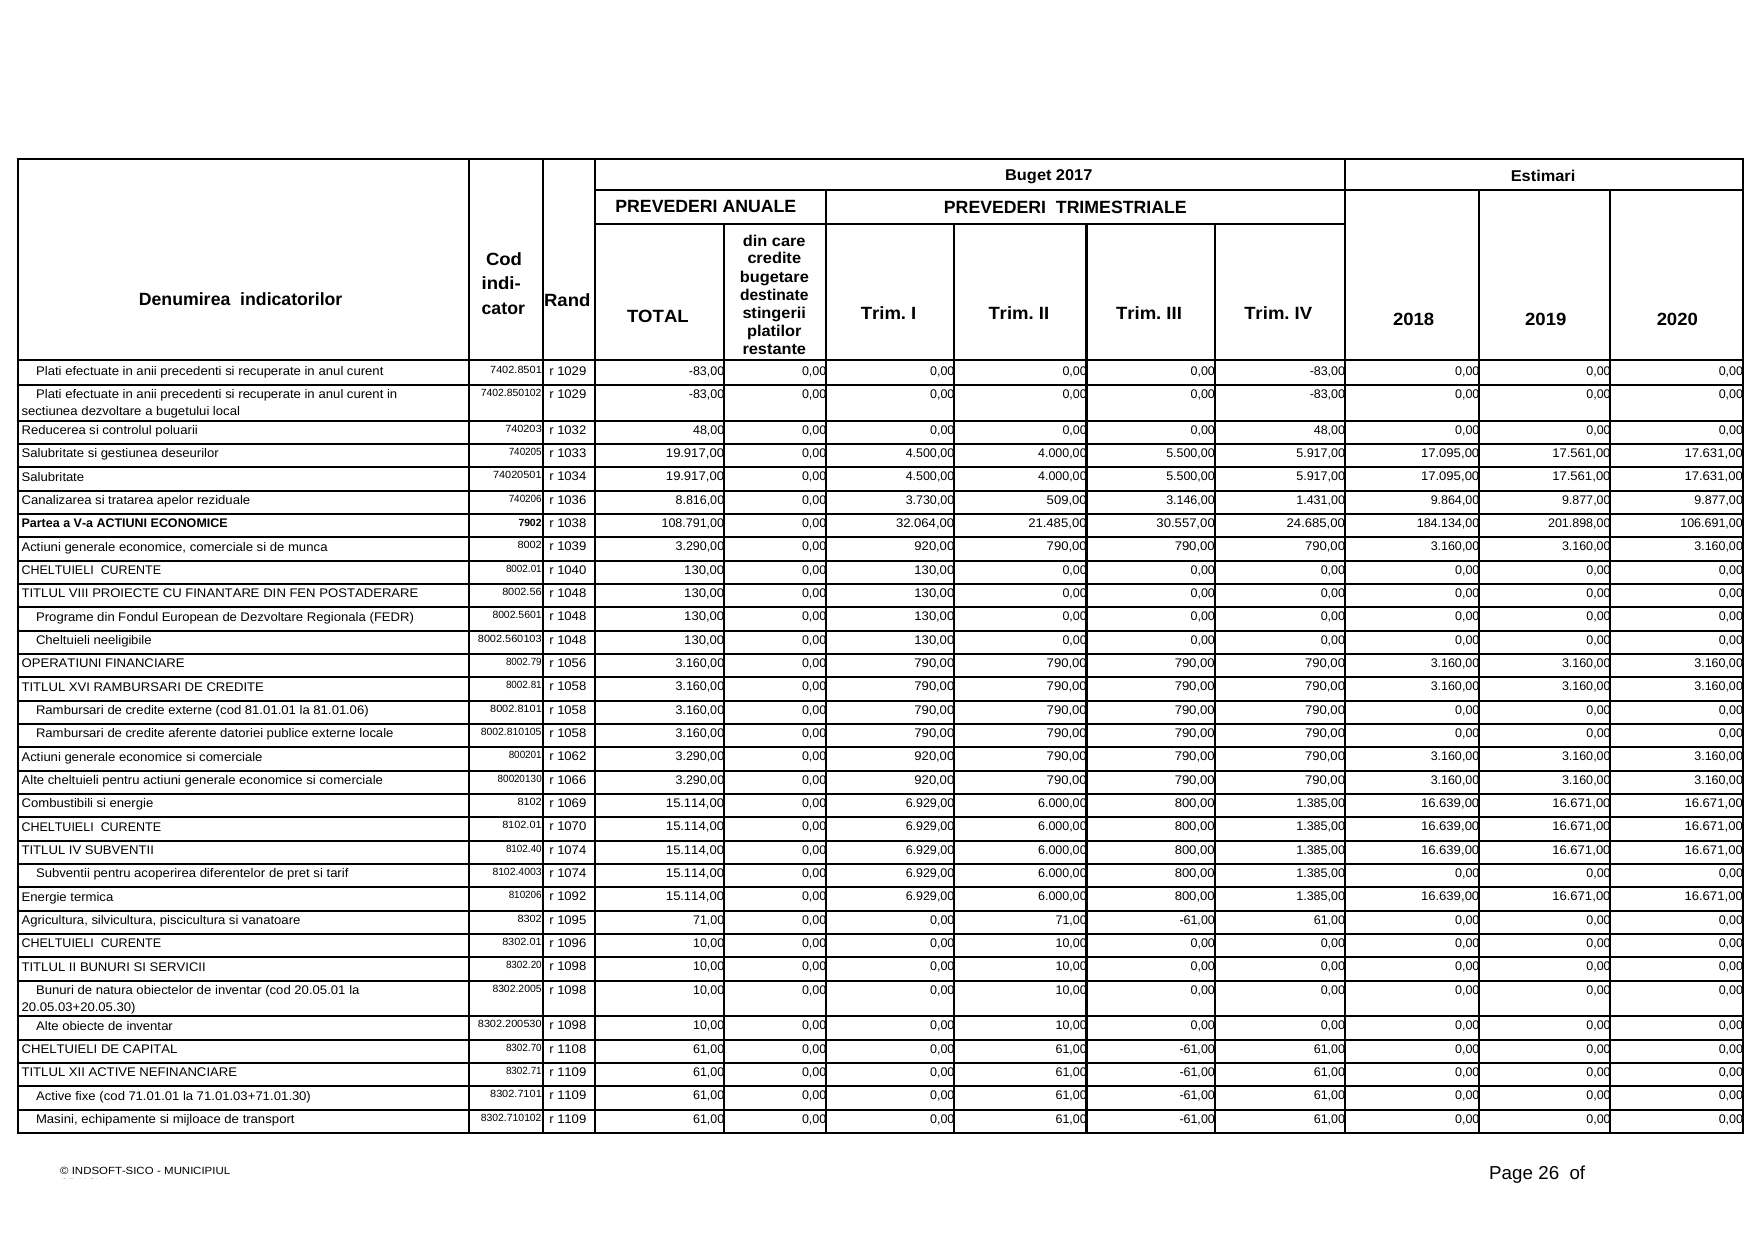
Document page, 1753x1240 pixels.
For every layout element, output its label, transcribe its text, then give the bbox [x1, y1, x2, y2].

table_cell PREVEDERI TRIMESTRIALE [827, 191, 1344, 223]
table_cell 0,00 [725, 361, 825, 384]
table_cell 0,00 [1346, 1064, 1478, 1085]
table_cell 8302.71 [470, 1064, 542, 1085]
table_cell 61,00 [1216, 1064, 1344, 1085]
table_cell 0,00 [725, 1087, 825, 1108]
table_cell 10,00 [596, 958, 723, 979]
table_cell 80020130 [470, 772, 542, 793]
table_cell 130,00 [827, 562, 953, 583]
table_cell 0,00 [1088, 585, 1214, 606]
table_cell 0,00 [1611, 935, 1742, 956]
table_cell 0,00 [1480, 585, 1609, 606]
table_cell 4.000,00 [955, 468, 1085, 489]
table_cell 61,00 [1216, 1111, 1344, 1132]
table_cell -61,00 [1088, 1111, 1214, 1132]
table_cell 1.385,00 [1216, 888, 1344, 909]
table_cell 71,00 [955, 912, 1085, 933]
table_cell 8002.8101 [470, 702, 542, 723]
table_cell 8002.5601 [470, 608, 542, 629]
table_cell 0,00 [725, 1017, 825, 1038]
table_cell 8002.81 [470, 678, 542, 699]
table_cell 0,00 [1346, 865, 1478, 886]
table_cell 6.000,00 [955, 818, 1085, 839]
table_cell 17.561,00 [1480, 445, 1609, 466]
table_cell 0,00 [725, 468, 825, 489]
table_cell r 1109 [544, 1064, 594, 1085]
table_cell 790,00 [1088, 655, 1214, 676]
table_cell TOTAL [596, 225, 723, 359]
table_cell Active fixe (cod 71.01.01 la 71.01.03+71.01.30) [19, 1087, 468, 1108]
table_cell 0,00 [725, 795, 825, 816]
table_cell 0,00 [827, 958, 953, 979]
table_cell r 1108 [544, 1041, 594, 1062]
table_cell r 1048 [544, 632, 594, 653]
table_cell 790,00 [955, 702, 1085, 723]
table_cell 0,00 [1480, 702, 1609, 723]
table_cell 0,00 [725, 632, 825, 653]
table_cell Alte cheltuieli pentru actiuni generale economice si comerciale [19, 772, 468, 793]
table_cell 6.000,00 [955, 888, 1085, 909]
table_cell 8302.710102 [470, 1111, 542, 1132]
table_cell 0,00 [725, 445, 825, 466]
table_cell 0,00 [1088, 361, 1214, 384]
table_cell 0,00 [1346, 1087, 1478, 1108]
table_cell 0,00 [725, 982, 825, 1015]
table_cell 0,00 [827, 1064, 953, 1085]
table_cell r 1029 [544, 386, 594, 419]
table_cell 130,00 [827, 608, 953, 629]
table_cell 790,00 [1216, 702, 1344, 723]
table_cell 0,00 [1088, 386, 1214, 419]
table_cell 61,00 [1216, 1087, 1344, 1108]
table_cell 800,00 [1088, 795, 1214, 816]
table_cell 1.385,00 [1216, 842, 1344, 863]
table_cell 8002.01 [470, 562, 542, 583]
table_header Cod indi- cator [470, 160, 542, 359]
table_cell 0,00 [1088, 1017, 1214, 1038]
table_cell Trim. III [1088, 225, 1214, 359]
table_cell -61,00 [1088, 1087, 1214, 1108]
table_cell 0,00 [725, 725, 825, 746]
table_cell 6.929,00 [827, 818, 953, 839]
table_cell 16.671,00 [1611, 842, 1742, 863]
table_cell 8102.01 [470, 818, 542, 839]
table_cell 0,00 [1480, 1087, 1609, 1108]
table_cell 15.114,00 [596, 842, 723, 863]
table_cell 0,00 [955, 422, 1085, 443]
table_cell 0,00 [1088, 958, 1214, 979]
table_cell Rambursari de credite aferente datoriei publice externe locale [19, 725, 468, 746]
table_cell 19.917,00 [596, 468, 723, 489]
table_cell din care credite bugetare destinate stingerii platilor restante [725, 225, 825, 359]
table_cell 61,00 [1216, 1041, 1344, 1062]
table_cell 6.929,00 [827, 865, 953, 886]
table_cell 0,00 [1611, 982, 1742, 1015]
table_cell 790,00 [955, 538, 1085, 559]
table_cell -83,00 [1216, 386, 1344, 419]
table_cell Actiuni generale economice si comerciale [19, 748, 468, 769]
table_cell Programe din Fondul European de Dezvoltare Regionala (FEDR) [19, 608, 468, 629]
table_cell 0,00 [1216, 958, 1344, 979]
table_cell r 1033 [544, 445, 594, 466]
table_cell TITLUL XII ACTIVE NEFINANCIARE [19, 1064, 468, 1085]
table_cell 0,00 [955, 361, 1085, 384]
table_cell 3.160,00 [1346, 538, 1478, 559]
table_cell 4.500,00 [827, 468, 953, 489]
table_cell 8002.560103 [470, 632, 542, 653]
table_cell 3.290,00 [596, 538, 723, 559]
table_cell r 1074 [544, 842, 594, 863]
table_cell r 1048 [544, 608, 594, 629]
table_cell CHELTUIELI CURENTE [19, 935, 468, 956]
table_cell 2019 [1480, 191, 1609, 359]
table_cell PREVEDERI ANUALE [596, 191, 825, 223]
table_cell 0,00 [1611, 422, 1742, 443]
table_cell 0,00 [1480, 1064, 1609, 1085]
table_cell 1.385,00 [1216, 818, 1344, 839]
table_cell r 1058 [544, 725, 594, 746]
table_cell 0,00 [725, 585, 825, 606]
table_cell OPERATIUNI FINANCIARE [19, 655, 468, 676]
table_cell 61,00 [1216, 912, 1344, 933]
table_cell 61,00 [596, 1087, 723, 1108]
table_cell Subventii pentru acoperirea diferentelor de pret si tarif [19, 865, 468, 886]
table_cell r 1095 [544, 912, 594, 933]
table_cell 106.691,00 [1611, 515, 1742, 536]
table_cell 24.685,00 [1216, 515, 1344, 536]
table_cell 3.160,00 [1346, 772, 1478, 793]
table_cell 17.095,00 [1346, 468, 1478, 489]
table_cell 3.160,00 [1346, 748, 1478, 769]
table_cell 130,00 [596, 608, 723, 629]
table_cell 8.816,00 [596, 492, 723, 513]
table_cell 0,00 [827, 422, 953, 443]
table_cell 0,00 [1480, 865, 1609, 886]
table_cell 0,00 [1480, 935, 1609, 956]
table_cell 0,00 [1346, 632, 1478, 653]
table_cell 740203 [470, 422, 542, 443]
table_cell 4.000,00 [955, 445, 1085, 466]
table_cell 0,00 [827, 386, 953, 419]
table_cell 0,00 [955, 562, 1085, 583]
table_cell 0,00 [1611, 1041, 1742, 1062]
table_cell 3.160,00 [1346, 678, 1478, 699]
table_cell 61,00 [955, 1111, 1085, 1132]
table_cell 0,00 [1480, 725, 1609, 746]
table_cell 8002.810105 [470, 725, 542, 746]
table_cell 790,00 [955, 748, 1085, 769]
table_cell 740206 [470, 492, 542, 513]
table_cell 61,00 [955, 1041, 1085, 1062]
table_cell 3.160,00 [1480, 748, 1609, 769]
table_cell 6.000,00 [955, 842, 1085, 863]
table_cell 0,00 [1611, 1017, 1742, 1038]
table_cell -83,00 [596, 361, 723, 384]
table_cell 0,00 [1480, 982, 1609, 1015]
table_cell 0,00 [1346, 912, 1478, 933]
table_cell 0,00 [725, 818, 825, 839]
table_cell r 1098 [544, 958, 594, 979]
table_cell 0,00 [725, 888, 825, 909]
table_cell 3.160,00 [1480, 678, 1609, 699]
table_cell 0,00 [827, 912, 953, 933]
table_cell 17.631,00 [1611, 468, 1742, 489]
table_cell 0,00 [725, 492, 825, 513]
table_cell 130,00 [827, 585, 953, 606]
table_cell 3.160,00 [596, 725, 723, 746]
table_cell 0,00 [827, 1017, 953, 1038]
table_cell 10,00 [596, 982, 723, 1015]
table_cell 61,00 [596, 1064, 723, 1085]
table_cell 790,00 [1216, 725, 1344, 746]
table_cell 3.290,00 [596, 748, 723, 769]
table_cell 0,00 [1611, 725, 1742, 746]
table_cell 3.290,00 [596, 772, 723, 793]
table_cell 0,00 [1611, 958, 1742, 979]
table_cell r 1032 [544, 422, 594, 443]
table_cell 1.385,00 [1216, 795, 1344, 816]
table_cell Trim. II [955, 225, 1085, 359]
table_cell 16.671,00 [1611, 818, 1742, 839]
table_cell Masini, echipamente si mijloace de transport [19, 1111, 468, 1132]
table_cell 800,00 [1088, 865, 1214, 886]
table_cell r 1066 [544, 772, 594, 793]
table_cell 8302 [470, 912, 542, 933]
table_cell 0,00 [1088, 982, 1214, 1015]
table_cell 0,00 [1480, 1041, 1609, 1062]
table_cell 0,00 [955, 386, 1085, 419]
table_cell 5.917,00 [1216, 445, 1344, 466]
table_cell 790,00 [827, 655, 953, 676]
table_cell 8002 [470, 538, 542, 559]
table_cell 0,00 [1611, 912, 1742, 933]
table_cell Agricultura, silvicultura, piscicultura si vanatoare [19, 912, 468, 933]
table_cell 3.160,00 [1611, 772, 1742, 793]
table_cell 32.064,00 [827, 515, 953, 536]
table_cell 5.917,00 [1216, 468, 1344, 489]
table_cell r 1036 [544, 492, 594, 513]
table_cell r 1062 [544, 748, 594, 769]
table_cell 8002.79 [470, 655, 542, 676]
table_cell 0,00 [725, 538, 825, 559]
table_cell 920,00 [827, 772, 953, 793]
table_cell Bunuri de natura obiectelor de inventar (cod 20.05.01 la 20.05.03+20.05.30) [19, 982, 468, 1015]
table_cell 0,00 [1480, 632, 1609, 653]
table_cell 7902 [470, 515, 542, 536]
table_cell 48,00 [596, 422, 723, 443]
table_cell r 1069 [544, 795, 594, 816]
table_cell Rambursari de credite externe (cod 81.01.01 la 81.01.06) [19, 702, 468, 723]
table_cell 16.671,00 [1611, 888, 1742, 909]
table_cell TITLUL VIII PROIECTE CU FINANTARE DIN FEN POSTADERARE [19, 585, 468, 606]
table_cell 0,00 [1611, 585, 1742, 606]
table_cell Plati efectuate in anii precedenti si recuperate in anul curent [19, 361, 468, 384]
table_cell 0,00 [955, 632, 1085, 653]
table_cell r 1092 [544, 888, 594, 909]
table_cell 0,00 [1216, 608, 1344, 629]
table_cell 74020501 [470, 468, 542, 489]
table_cell 0,00 [1346, 958, 1478, 979]
table_cell 0,00 [827, 1111, 953, 1132]
table_cell 0,00 [1480, 912, 1609, 933]
table_cell 71,00 [596, 912, 723, 933]
table_cell 16.671,00 [1480, 842, 1609, 863]
table_cell Cheltuieli neeligibile [19, 632, 468, 653]
table_cell 10,00 [955, 1017, 1085, 1038]
table_cell 15.114,00 [596, 865, 723, 886]
table_cell 6.929,00 [827, 888, 953, 909]
table_cell 0,00 [1346, 422, 1478, 443]
table_cell TITLUL IV SUBVENTII [19, 842, 468, 863]
table_cell r 1098 [544, 982, 594, 1015]
table_cell 8302.2005 [470, 982, 542, 1015]
table_cell Alte obiecte de inventar [19, 1017, 468, 1038]
table_cell 0,00 [1480, 361, 1609, 384]
table_cell 108.791,00 [596, 515, 723, 536]
table_cell 16.671,00 [1480, 888, 1609, 909]
table_cell 800,00 [1088, 888, 1214, 909]
table_cell 130,00 [596, 632, 723, 653]
table_cell 3.730,00 [827, 492, 953, 513]
table_cell 10,00 [596, 1017, 723, 1038]
table_cell r 1038 [544, 515, 594, 536]
table_cell 9.877,00 [1480, 492, 1609, 513]
table_header Buget 2017 [596, 160, 1344, 189]
table_cell 5.500,00 [1088, 468, 1214, 489]
table_cell 3.160,00 [1611, 655, 1742, 676]
table_cell 16.639,00 [1346, 795, 1478, 816]
table_header Rand [544, 160, 594, 359]
table_cell 0,00 [725, 842, 825, 863]
table_cell r 1109 [544, 1087, 594, 1108]
table_cell r 1098 [544, 1017, 594, 1038]
table_cell 0,00 [1216, 632, 1344, 653]
table_cell 0,00 [725, 912, 825, 933]
table_cell 6.000,00 [955, 865, 1085, 886]
table_cell 3.160,00 [596, 702, 723, 723]
table_cell 0,00 [1611, 361, 1742, 384]
table_cell 0,00 [725, 865, 825, 886]
table_cell 0,00 [1346, 1111, 1478, 1132]
table_cell 61,00 [596, 1041, 723, 1062]
table_cell 0,00 [1611, 865, 1742, 886]
table_cell Canalizarea si tratarea apelor reziduale [19, 492, 468, 513]
table_cell 0,00 [1611, 608, 1742, 629]
table_cell 790,00 [955, 772, 1085, 793]
table_cell Trim. I [827, 225, 953, 359]
table_cell 0,00 [1088, 608, 1214, 629]
table_cell 19.917,00 [596, 445, 723, 466]
table_cell r 1034 [544, 468, 594, 489]
table_cell 0,00 [1611, 1111, 1742, 1132]
table_cell 8102.40 [470, 842, 542, 863]
table_cell 0,00 [1346, 562, 1478, 583]
table_cell 5.500,00 [1088, 445, 1214, 466]
table_cell 4.500,00 [827, 445, 953, 466]
table_cell 0,00 [725, 655, 825, 676]
table_cell 0,00 [725, 748, 825, 769]
table_cell 61,00 [955, 1087, 1085, 1108]
table_cell 0,00 [725, 562, 825, 583]
table_cell 3.160,00 [1480, 538, 1609, 559]
table_cell 0,00 [1346, 608, 1478, 629]
table_cell 8302.7101 [470, 1087, 542, 1108]
table_cell 130,00 [596, 585, 723, 606]
table_cell 0,00 [1611, 1064, 1742, 1085]
table_cell 0,00 [1088, 422, 1214, 443]
table_cell 201.898,00 [1480, 515, 1609, 536]
table_cell 16.639,00 [1346, 842, 1478, 863]
table_cell 15.114,00 [596, 818, 723, 839]
table_cell 0,00 [1480, 422, 1609, 443]
table_cell 7402.850102 [470, 386, 542, 419]
table_cell 810206 [470, 888, 542, 909]
table_cell 8302.200530 [470, 1017, 542, 1038]
table_cell 790,00 [827, 702, 953, 723]
table_cell 790,00 [1088, 772, 1214, 793]
table_cell 8302.01 [470, 935, 542, 956]
table_cell 6.929,00 [827, 842, 953, 863]
table_cell 130,00 [827, 632, 953, 653]
table_cell r 1056 [544, 655, 594, 676]
table_cell 0,00 [1346, 361, 1478, 384]
table_cell TITLUL XVI RAMBURSARI DE CREDITE [19, 678, 468, 699]
table_cell r 1039 [544, 538, 594, 559]
table_cell 0,00 [955, 608, 1085, 629]
table_cell 0,00 [1216, 982, 1344, 1015]
table_cell -83,00 [1216, 361, 1344, 384]
table_cell 0,00 [1346, 1017, 1478, 1038]
table_cell 3.160,00 [1480, 772, 1609, 793]
table_cell r 1070 [544, 818, 594, 839]
table_cell 17.631,00 [1611, 445, 1742, 466]
table_cell 790,00 [1088, 702, 1214, 723]
table_cell 800,00 [1088, 818, 1214, 839]
table_cell 0,00 [725, 515, 825, 536]
table_cell 0,00 [1480, 608, 1609, 629]
table_cell 61,00 [596, 1111, 723, 1132]
table_cell 0,00 [1346, 935, 1478, 956]
table_cell 790,00 [1216, 655, 1344, 676]
table_cell 130,00 [596, 562, 723, 583]
table_cell 3.160,00 [1346, 655, 1478, 676]
table_cell 0,00 [827, 1041, 953, 1062]
table_cell 3.160,00 [1480, 655, 1609, 676]
table_cell 0,00 [725, 386, 825, 419]
table_cell 15.114,00 [596, 795, 723, 816]
table_cell 21.485,00 [955, 515, 1085, 536]
table_cell 0,00 [1346, 386, 1478, 419]
table_cell 0,00 [1088, 632, 1214, 653]
table_cell Energie termica [19, 888, 468, 909]
table_cell r 1029 [544, 361, 594, 384]
table_cell 0,00 [827, 1087, 953, 1108]
table_cell 10,00 [955, 935, 1085, 956]
table_cell Partea a V-a ACTIUNI ECONOMICE [19, 515, 468, 536]
table_cell 0,00 [725, 1041, 825, 1062]
table_cell 0,00 [1346, 702, 1478, 723]
table_cell 0,00 [1216, 935, 1344, 956]
table_cell 0,00 [827, 361, 953, 384]
table_cell 790,00 [827, 678, 953, 699]
table_cell 0,00 [1088, 562, 1214, 583]
table_cell 6.000,00 [955, 795, 1085, 816]
table_cell r 1109 [544, 1111, 594, 1132]
table_cell r 1074 [544, 865, 594, 886]
table_cell Salubritate si gestiunea deseurilor [19, 445, 468, 466]
table_cell -61,00 [1088, 1041, 1214, 1062]
table_cell 800,00 [1088, 842, 1214, 863]
table_cell 17.561,00 [1480, 468, 1609, 489]
table_cell CHELTUIELI CURENTE [19, 562, 468, 583]
table_cell 790,00 [1216, 772, 1344, 793]
table_cell 16.639,00 [1346, 818, 1478, 839]
table_cell 6.929,00 [827, 795, 953, 816]
table_cell 790,00 [955, 655, 1085, 676]
table_cell 8102 [470, 795, 542, 816]
table_cell Combustibili si energie [19, 795, 468, 816]
table_header Estimari [1346, 160, 1742, 189]
table_cell 0,00 [1346, 725, 1478, 746]
table_cell 0,00 [955, 585, 1085, 606]
table_cell 16.671,00 [1480, 818, 1609, 839]
table_cell 0,00 [1216, 1017, 1344, 1038]
table_cell 0,00 [725, 772, 825, 793]
table_cell 0,00 [1480, 386, 1609, 419]
table_cell 800201 [470, 748, 542, 769]
table_cell 0,00 [1611, 386, 1742, 419]
table_cell 9.864,00 [1346, 492, 1478, 513]
table_cell 920,00 [827, 748, 953, 769]
table_cell 920,00 [827, 538, 953, 559]
table_cell 3.160,00 [1611, 538, 1742, 559]
table_cell 0,00 [1611, 562, 1742, 583]
table_cell r 1058 [544, 678, 594, 699]
table_cell 16.671,00 [1480, 795, 1609, 816]
table_cell 61,00 [955, 1064, 1085, 1085]
table_cell 0,00 [1480, 1017, 1609, 1038]
table_cell 0,00 [725, 678, 825, 699]
table_cell 790,00 [955, 678, 1085, 699]
table_cell 0,00 [725, 935, 825, 956]
table_cell 9.877,00 [1611, 492, 1742, 513]
table_cell 790,00 [827, 725, 953, 746]
table_cell r 1096 [544, 935, 594, 956]
table_cell r 1048 [544, 585, 594, 606]
table_cell 7402.8501 [470, 361, 542, 384]
table_cell r 1058 [544, 702, 594, 723]
table_cell Trim. IV [1216, 225, 1344, 359]
table_cell 17.095,00 [1346, 445, 1478, 466]
table_cell CHELTUIELI DE CAPITAL [19, 1041, 468, 1062]
table_cell 0,00 [1346, 1041, 1478, 1062]
table_cell r 1040 [544, 562, 594, 583]
table_cell 16.639,00 [1346, 888, 1478, 909]
table_cell 790,00 [1216, 538, 1344, 559]
table_cell 0,00 [725, 958, 825, 979]
table_cell 509,00 [955, 492, 1085, 513]
table_cell 3.160,00 [596, 678, 723, 699]
table_cell 0,00 [725, 1064, 825, 1085]
table_cell 3.160,00 [1611, 678, 1742, 699]
table_cell 0,00 [1346, 585, 1478, 606]
table_cell Reducerea si controlul poluarii [19, 422, 468, 443]
table_cell Actiuni generale economice, comerciale si de munca [19, 538, 468, 559]
table_cell 3.160,00 [596, 655, 723, 676]
table_cell 10,00 [955, 958, 1085, 979]
table_cell 8302.20 [470, 958, 542, 979]
table_cell 0,00 [725, 608, 825, 629]
table_cell 0,00 [827, 935, 953, 956]
table_cell 8302.70 [470, 1041, 542, 1062]
table_cell 3.146,00 [1088, 492, 1214, 513]
table_cell 48,00 [1216, 422, 1344, 443]
table_cell TITLUL II BUNURI SI SERVICII [19, 958, 468, 979]
table_cell Salubritate [19, 468, 468, 489]
table_cell 0,00 [1088, 935, 1214, 956]
table_cell 0,00 [725, 702, 825, 723]
table_cell 0,00 [1611, 702, 1742, 723]
table_cell CHELTUIELI CURENTE [19, 818, 468, 839]
table_cell 8002.56 [470, 585, 542, 606]
table_cell 790,00 [1088, 538, 1214, 559]
table_header Denumirea indicatorilor [19, 160, 468, 359]
table_cell 8102.4003 [470, 865, 542, 886]
table_cell -83,00 [596, 386, 723, 419]
table_cell 790,00 [1088, 678, 1214, 699]
table_cell 0,00 [1216, 585, 1344, 606]
table_cell 0,00 [827, 982, 953, 1015]
table_cell 790,00 [955, 725, 1085, 746]
table_cell 0,00 [1216, 562, 1344, 583]
table_cell 0,00 [725, 1111, 825, 1132]
table_cell 0,00 [1480, 1111, 1609, 1132]
table_cell -61,00 [1088, 1064, 1214, 1085]
table_cell 16.671,00 [1611, 795, 1742, 816]
table_cell -61,00 [1088, 912, 1214, 933]
table_cell 184.134,00 [1346, 515, 1478, 536]
table_cell 740205 [470, 445, 542, 466]
table_cell 10,00 [596, 935, 723, 956]
table_cell 790,00 [1088, 748, 1214, 769]
table_cell Plati efectuate in anii precedenti si recuperate in anul curent in sectiunea dezvoltare a bugetului local [19, 386, 468, 419]
table_cell 0,00 [1346, 982, 1478, 1015]
table_cell 0,00 [1480, 562, 1609, 583]
table_cell 790,00 [1216, 678, 1344, 699]
table_cell 0,00 [1611, 1087, 1742, 1108]
table_cell 3.160,00 [1611, 748, 1742, 769]
table_cell 790,00 [1088, 725, 1214, 746]
table_cell 0,00 [1480, 958, 1609, 979]
table_cell 15.114,00 [596, 888, 723, 909]
table_cell 10,00 [955, 982, 1085, 1015]
table_cell 30.557,00 [1088, 515, 1214, 536]
table_cell 1.431,00 [1216, 492, 1344, 513]
table_cell 0,00 [725, 422, 825, 443]
table_cell 2018 [1346, 191, 1478, 359]
table_cell 790,00 [1216, 748, 1344, 769]
table_cell 2020 [1611, 191, 1742, 359]
table_cell 0,00 [1611, 632, 1742, 653]
table_cell 1.385,00 [1216, 865, 1344, 886]
